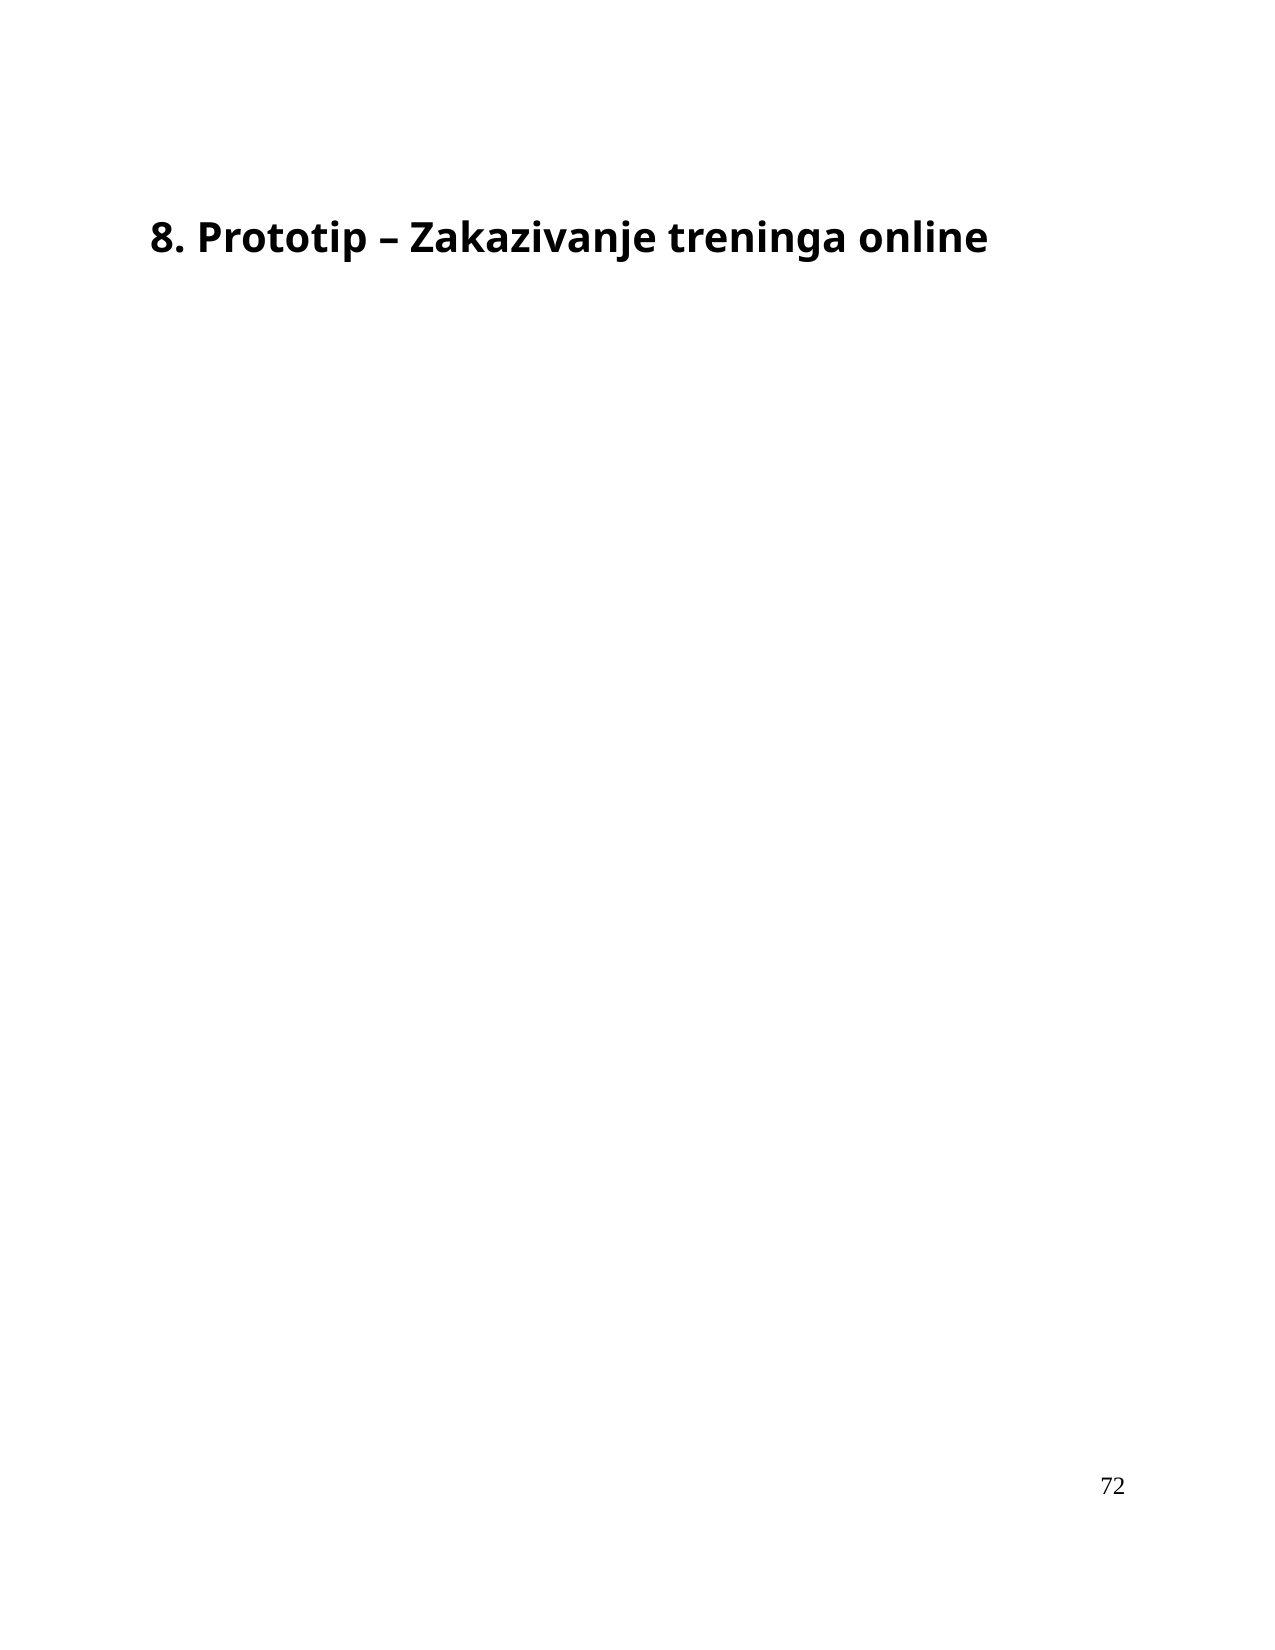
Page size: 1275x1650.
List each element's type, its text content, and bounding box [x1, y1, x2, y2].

text 8. Prototip – Zakazivanje treninga online [150, 208, 1125, 265]
